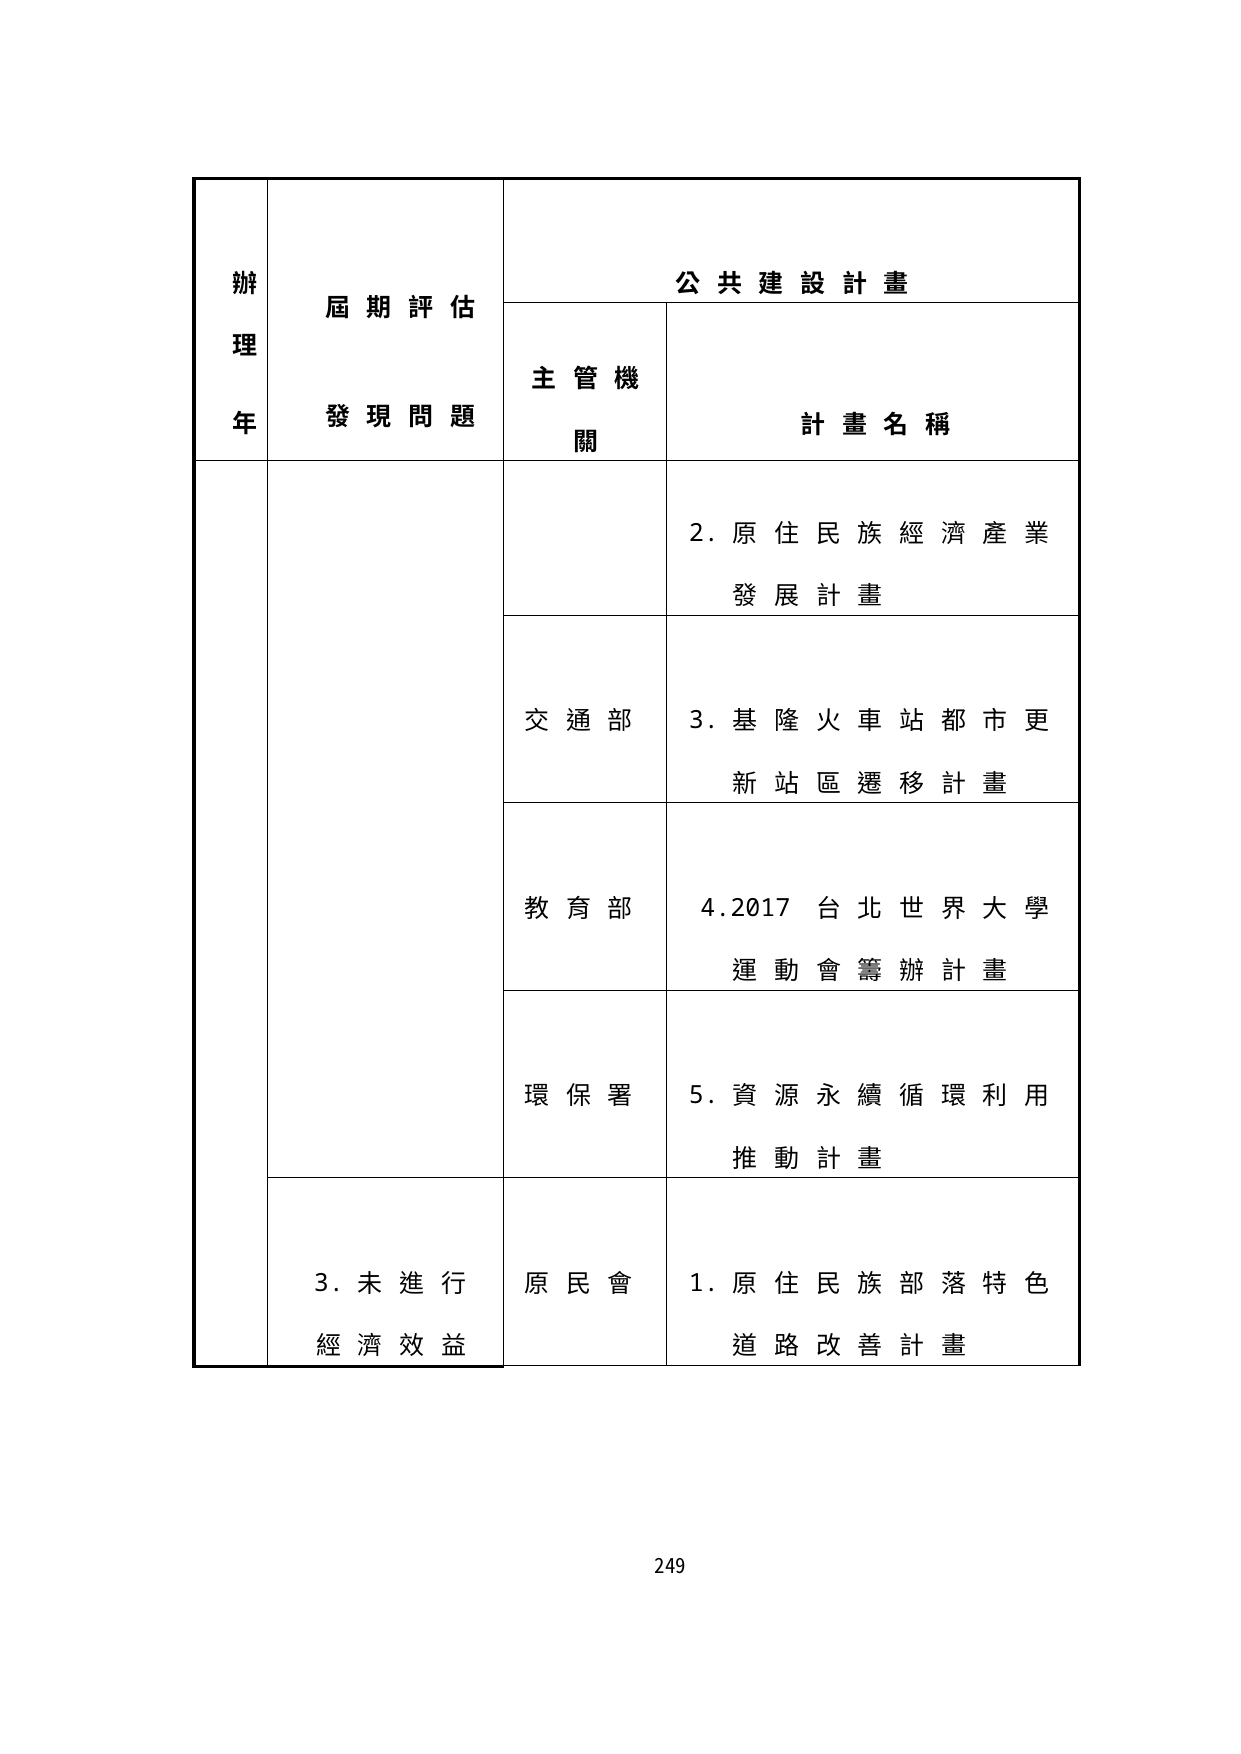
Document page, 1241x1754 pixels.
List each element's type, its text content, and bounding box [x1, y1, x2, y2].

table_cell [268, 461, 503, 1177]
table_cell 5.資源永續循環利用推動計畫 [667, 991, 1078, 1177]
table_cell 3.基隆火車站都市更新站區遷移計畫 [667, 616, 1078, 802]
table_cell [504, 461, 666, 615]
table_header 屆期評估 發現問題 [268, 180, 503, 460]
table_header 公共建設計畫 [504, 180, 1078, 302]
table_cell 計畫名稱 [667, 303, 1078, 460]
table_cell 原民會 [504, 1178, 666, 1365]
table_cell 環保署 [504, 991, 666, 1177]
table_cell 交通部 [504, 616, 666, 802]
table_cell 2.原住民族經濟產業發展計畫 [667, 461, 1078, 615]
table_cell 1.原住民族部落特色道路改善計畫 [667, 1178, 1078, 1365]
table_cell 3.未進行經濟效益 [268, 1178, 503, 1365]
table_cell 教育部 [504, 803, 666, 990]
table_cell 4.2017台北世界大學運動會籌辦計畫 [667, 803, 1078, 990]
table_cell 主管機關 [504, 303, 666, 460]
table_header 辦理 年度 [196, 180, 267, 460]
table_cell 107 [196, 461, 267, 1365]
